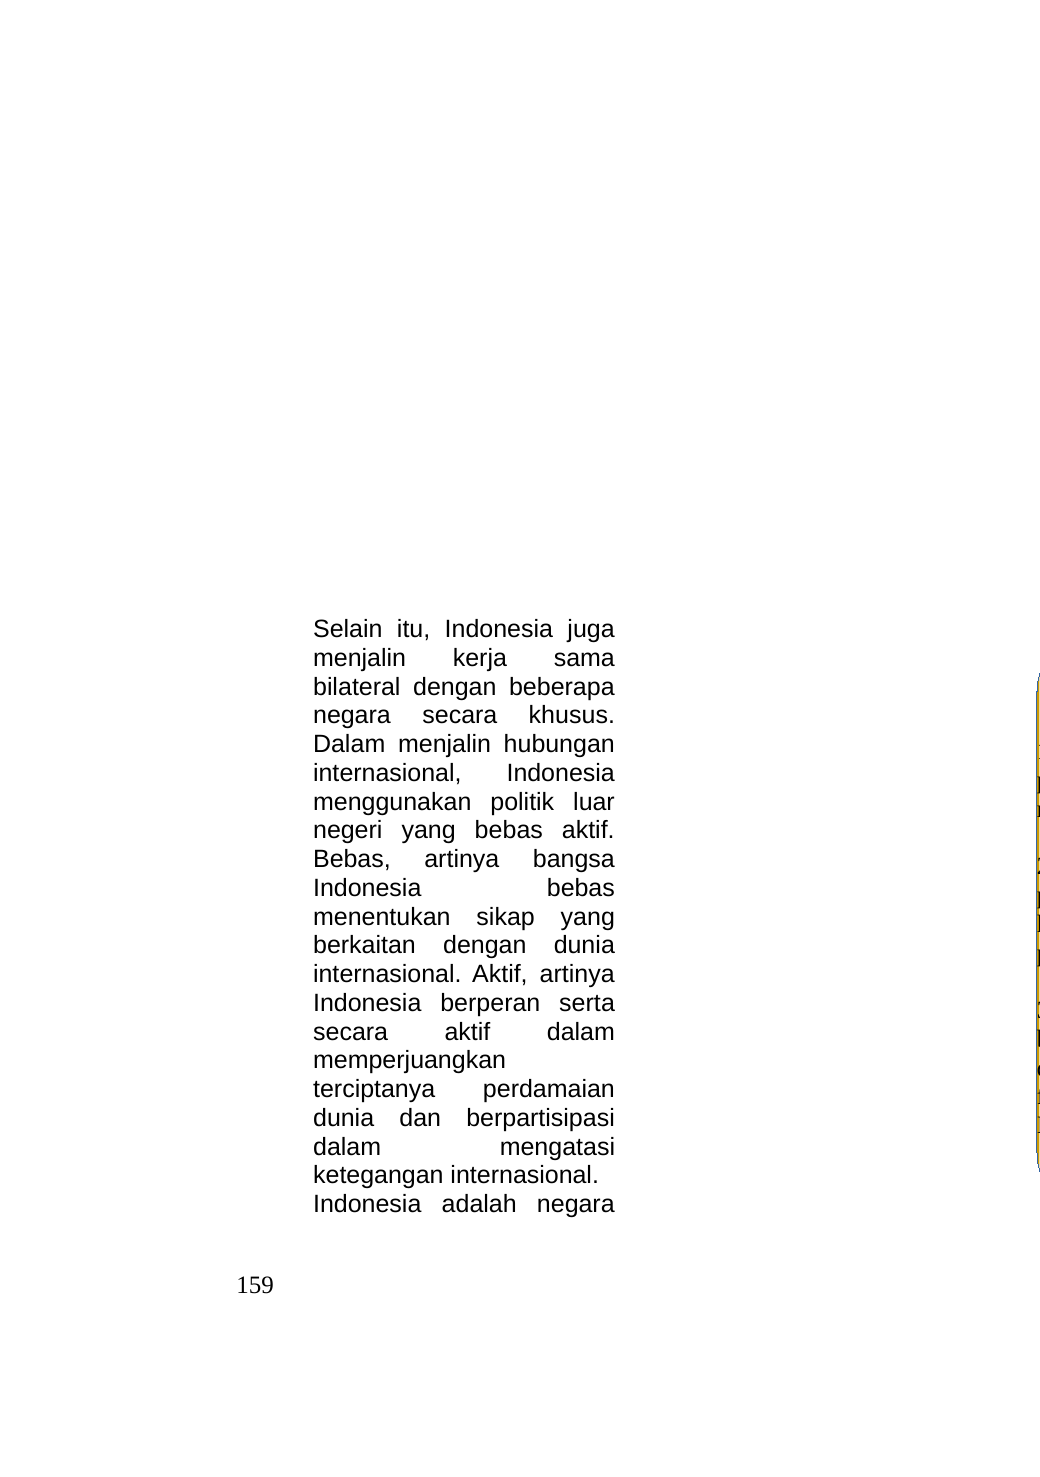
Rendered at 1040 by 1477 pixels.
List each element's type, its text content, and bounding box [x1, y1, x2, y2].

table_header [621, 609, 1039, 1224]
table_header Selain itu, Indonesia juga menjalin kerja sama bilateral dengan beberapa negara secara khusus. Dalam menjalin hubungan internasional, Indonesia menggunakan politik luar negeri yang bebas aktif. Bebas, artinya bangsa Indonesia bebas menentukan sikap yang berkaitan dengan dunia internasional. Aktif, artinya Indonesia berperan serta secara aktif dalam memperjuangkan terciptanya perdamaian dunia dan berpartisipasi dalam mengatasi ketegangan internasional. Indonesia adalah negara [236, 609, 621, 1224]
